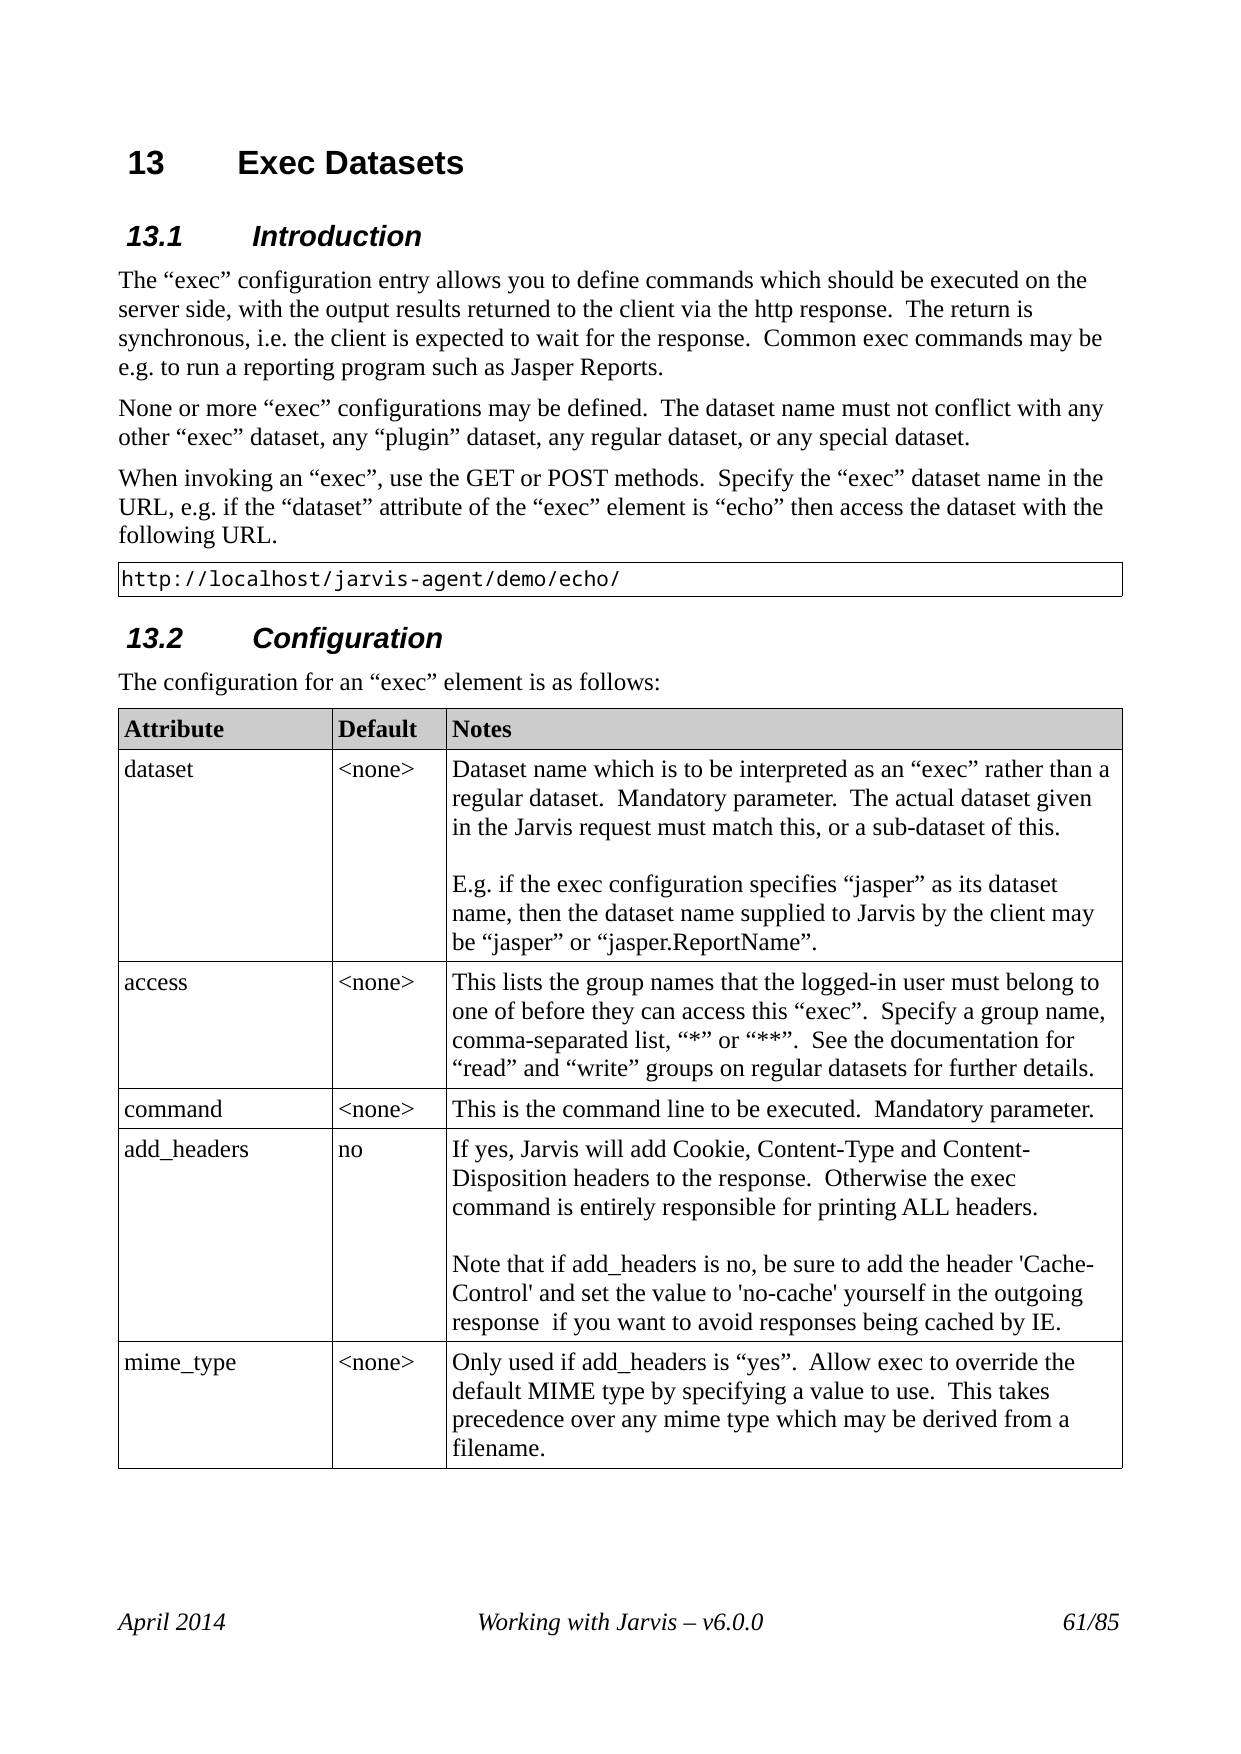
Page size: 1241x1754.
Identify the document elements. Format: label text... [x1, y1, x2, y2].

table_cell no [333, 1129, 446, 1341]
table_cell This is the command line to be executed. Mandatory parameter. [447, 1089, 1122, 1128]
table_cell <none> [333, 1089, 446, 1128]
table_cell dataset [119, 750, 332, 961]
text The “exec” configuration entry allows you to define commands which should be executed on the server side, with the output results returned to the client via the http response. The return is synchronous, i.e. the client is expected to wait for the response. Common exec commands may be e.g. to run a reporting program such as Jasper Reports. [118, 265, 1122, 380]
table_cell command [119, 1089, 332, 1128]
table_cell access [119, 962, 332, 1088]
table_header Notes [447, 709, 1122, 749]
table_header Attribute [119, 709, 332, 749]
table_cell add_headers [119, 1129, 332, 1341]
text None or more “exec” configurations may be defined. The dataset name must not conflict with any other “exec” dataset, any “plugin” dataset, any regular dataset, or any special dataset. [118, 393, 1122, 450]
table_cell Dataset name which is to be interpreted as an “exec” rather than a regular dataset. Mandatory parameter. The actual dataset given in the Jarvis request must match this, or a sub-dataset of this. E.g. if the exec configuration specifies “jasper” as its dataset name, then the dataset name supplied to Jarvis by the client may be “jasper” or “jasper.ReportName”. [447, 750, 1122, 961]
table_cell This lists the group names that the logged-in user must belong to one of before they can access this “exec”. Specify a group name, comma-separated list, “*” or “**”. See the documentation for “read” and “write” groups on regular datasets for further details. [447, 962, 1122, 1088]
text The configuration for an “exec” element is as follows: [118, 667, 1122, 696]
text http://localhost/jarvis-agent/demo/echo/ [119, 563, 1122, 596]
table_cell If yes, Jarvis will add Cookie, Content-Type and Content-Disposition headers to the response. Otherwise the exec command is entirely responsible for printing ALL headers. Note that if add_headers is no, be sure to add the header 'Cache-Control' and set the value to 'no-cache' yourself in the outgoing response if you want to avoid responses being cached by IE. [447, 1129, 1122, 1341]
table_cell <none> [333, 750, 446, 961]
table_cell <none> [333, 1342, 446, 1468]
subtitle Introduction [118, 219, 1122, 253]
table_cell mime_type [119, 1342, 332, 1468]
table_cell Only used if add_headers is “yes”. Allow exec to override the default MIME type by specifying a value to use. This takes precedence over any mime type which may be derived from a filename. [447, 1342, 1122, 1468]
subtitle Configuration [118, 621, 1122, 654]
table_cell <none> [333, 962, 446, 1088]
subtitle Exec Datasets [118, 143, 1122, 182]
text When invoking an “exec”, use the GET or POST methods. Specify the “exec” dataset name in the URL, e.g. if the “dataset” attribute of the “exec” element is “echo” then access the dataset with the following URL. [118, 463, 1122, 549]
table_header Default [333, 709, 446, 749]
